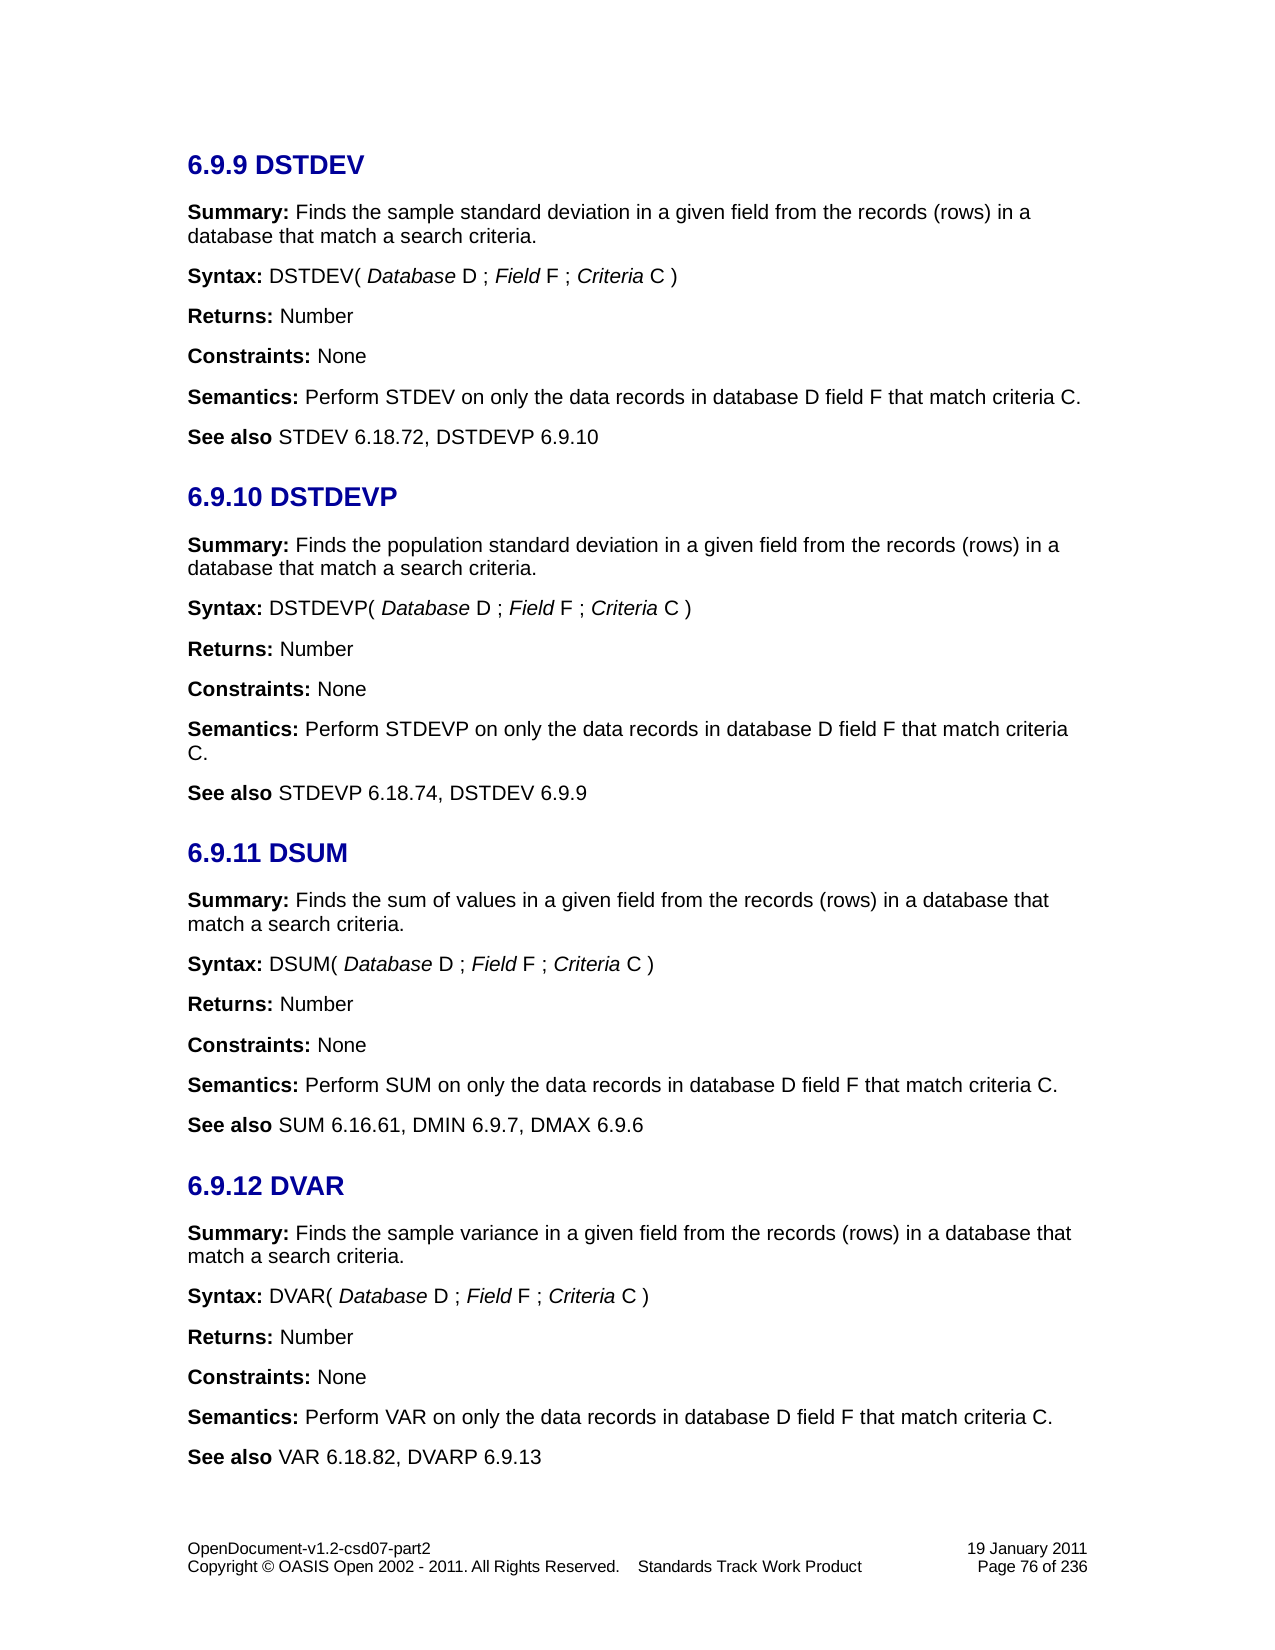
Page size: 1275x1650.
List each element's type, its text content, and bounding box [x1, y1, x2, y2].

text Syntax: DSTDEV( Database D ; Field F ; Criteria C ) [187, 264, 1088, 288]
text See also STDEVP 6.18.74, DSTDEV 6.9.9 [187, 781, 1088, 805]
text Syntax: DSUM( Database D ; Field F ; Criteria C ) [187, 953, 1088, 976]
text Summary: Finds the sample standard deviation in a given field from the records (rows) in a database that match a search criteria. [187, 201, 1088, 248]
text Syntax: DSTDEVP( Database D ; Field F ; Criteria C ) [187, 597, 1088, 620]
text Semantics: Perform STDEV on only the data records in database D field F that match criteria C. [187, 385, 1088, 409]
text Returns: Number [187, 1325, 1088, 1349]
text Constraints: None [187, 1365, 1088, 1389]
text Returns: Number [187, 637, 1088, 661]
text Semantics: Perform SUM on only the data records in database D field F that match criteria C. [187, 1073, 1088, 1097]
text Returns: Number [187, 305, 1088, 328]
text Summary: Finds the population standard deviation in a given field from the records (rows) in a database that match a search criteria. [187, 533, 1088, 580]
text Syntax: DVAR( Database D ; Field F ; Criteria C ) [187, 1285, 1088, 1308]
subtitle DSUM [187, 838, 1088, 868]
text Semantics: Perform STDEVP on only the data records in database D field F that match criteria C. [187, 717, 1088, 764]
text Constraints: None [187, 1033, 1088, 1057]
text Summary: Finds the sum of values in a given field from the records (rows) in a database that match a search criteria. [187, 889, 1088, 936]
subtitle DSTDEVP [187, 482, 1088, 512]
text Returns: Number [187, 993, 1088, 1016]
text Constraints: None [187, 677, 1088, 701]
text See also SUM 6.16.61, DMIN 6.9.7, DMAX 6.9.6 [187, 1113, 1088, 1137]
text Summary: Finds the sample variance in a given field from the records (rows) in a database that match a search criteria. [187, 1221, 1088, 1268]
text See also VAR 6.18.82, DVARP 6.9.13 [187, 1446, 1088, 1469]
text Constraints: None [187, 345, 1088, 368]
text See also STDEV 6.18.72, DSTDEVP 6.9.10 [187, 425, 1088, 449]
subtitle DSTDEV [187, 150, 1088, 180]
text Semantics: Perform VAR on only the data records in database D field F that match criteria C. [187, 1406, 1088, 1429]
subtitle DVAR [187, 1170, 1088, 1200]
